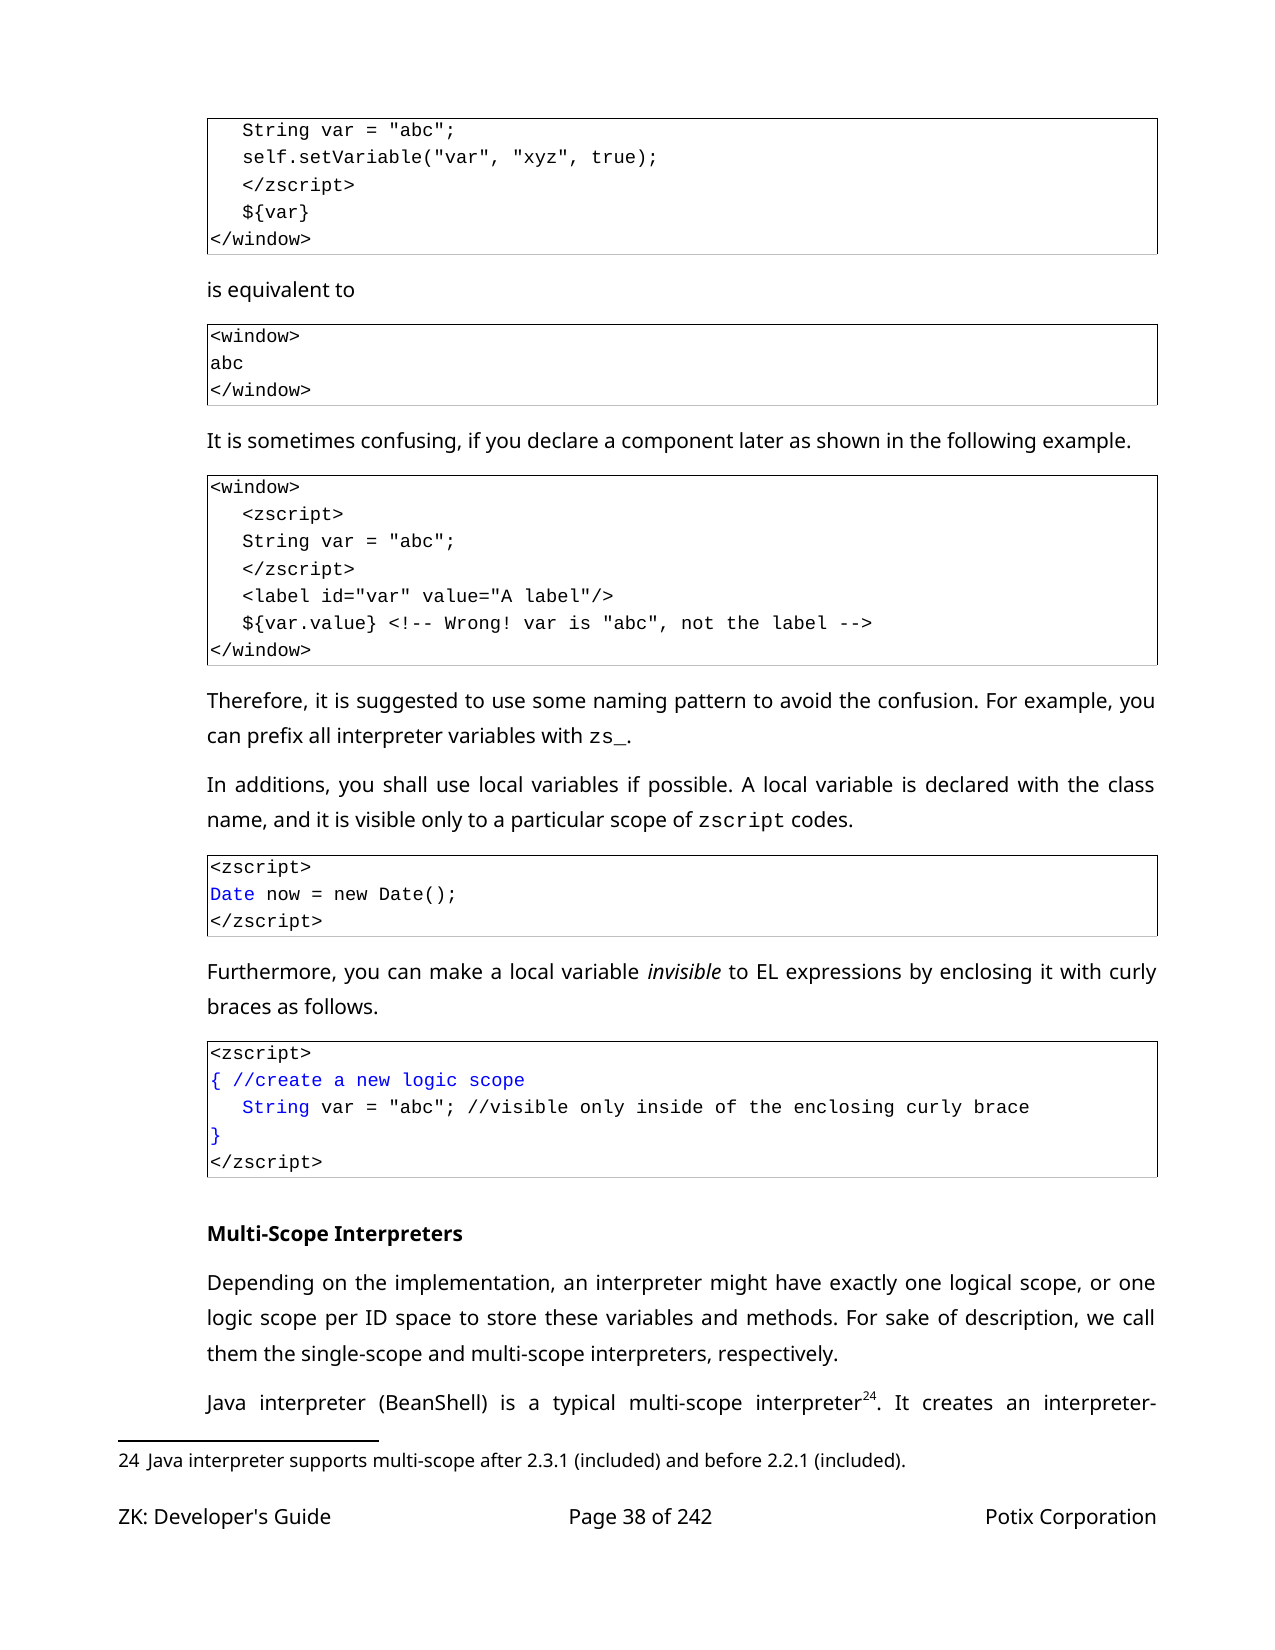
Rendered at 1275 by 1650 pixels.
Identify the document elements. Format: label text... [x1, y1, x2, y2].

text Java interpreter supports multi-scope after 2.3.1 (included) and before 2.2.1 (included). [118, 1447, 1157, 1473]
text ${var.value} <!-- Wrong! var is "abc", not the label --> [208, 611, 1157, 635]
text </zscript> [208, 172, 1157, 197]
text </window> [208, 638, 1157, 665]
text ${var} [208, 200, 1157, 224]
text </zscript> [208, 909, 1157, 936]
text String var = "abc"; //visible only inside of the enclosing curly brace [208, 1095, 1157, 1119]
text <zscript> [208, 856, 1157, 879]
text Depending on the implementation, an interpreter might have exactly one logical scope, or one logic scope per ID space to store these variables and methods. For sake of description, we call them the single-scope and multi-scope interpreters, respectively. [207, 1268, 1157, 1367]
text Java interpreter (BeanShell) is a typical multi-scope interpreter. It creates an interpreter- [207, 1388, 1157, 1416]
text <window> [208, 325, 1157, 348]
text <label id="var" value="A label"/> [208, 583, 1157, 608]
text <zscript> [208, 502, 1157, 526]
text It is sometimes confusing, if you declare a component later as shown in the following example. [207, 426, 1157, 454]
text <window> [208, 476, 1157, 499]
text In additions, you shall use local variables if possible. A local variable is declared with the class name, and it is visible only to a particular scope of zscript codes. [207, 770, 1157, 834]
text String var = "abc"; [208, 119, 1157, 142]
subtitle Multi-Scope Interpreters [207, 1219, 1157, 1248]
text Therefore, it is suggested to use some naming pattern to avoid the confusion. For example, you can prefix all interpreter variables with zs_. [207, 686, 1157, 749]
text </zscript> [208, 556, 1157, 581]
text </window> [208, 227, 1157, 254]
text self.setVariable("var", "xyz", true); [208, 145, 1157, 169]
text is equivalent to [207, 275, 1157, 303]
text </window> [208, 378, 1157, 405]
text String var = "abc"; [208, 529, 1157, 553]
text { //create a new logic scope [208, 1068, 1157, 1092]
text } [208, 1122, 1157, 1147]
text <zscript> [208, 1042, 1157, 1065]
text abc [208, 351, 1157, 375]
text Furthermore, you can make a local variable invisible to EL expressions by enclosing it with curly braces as follows. [207, 957, 1157, 1020]
text </zscript> [208, 1150, 1157, 1177]
text Date now = new Date(); [208, 882, 1157, 906]
